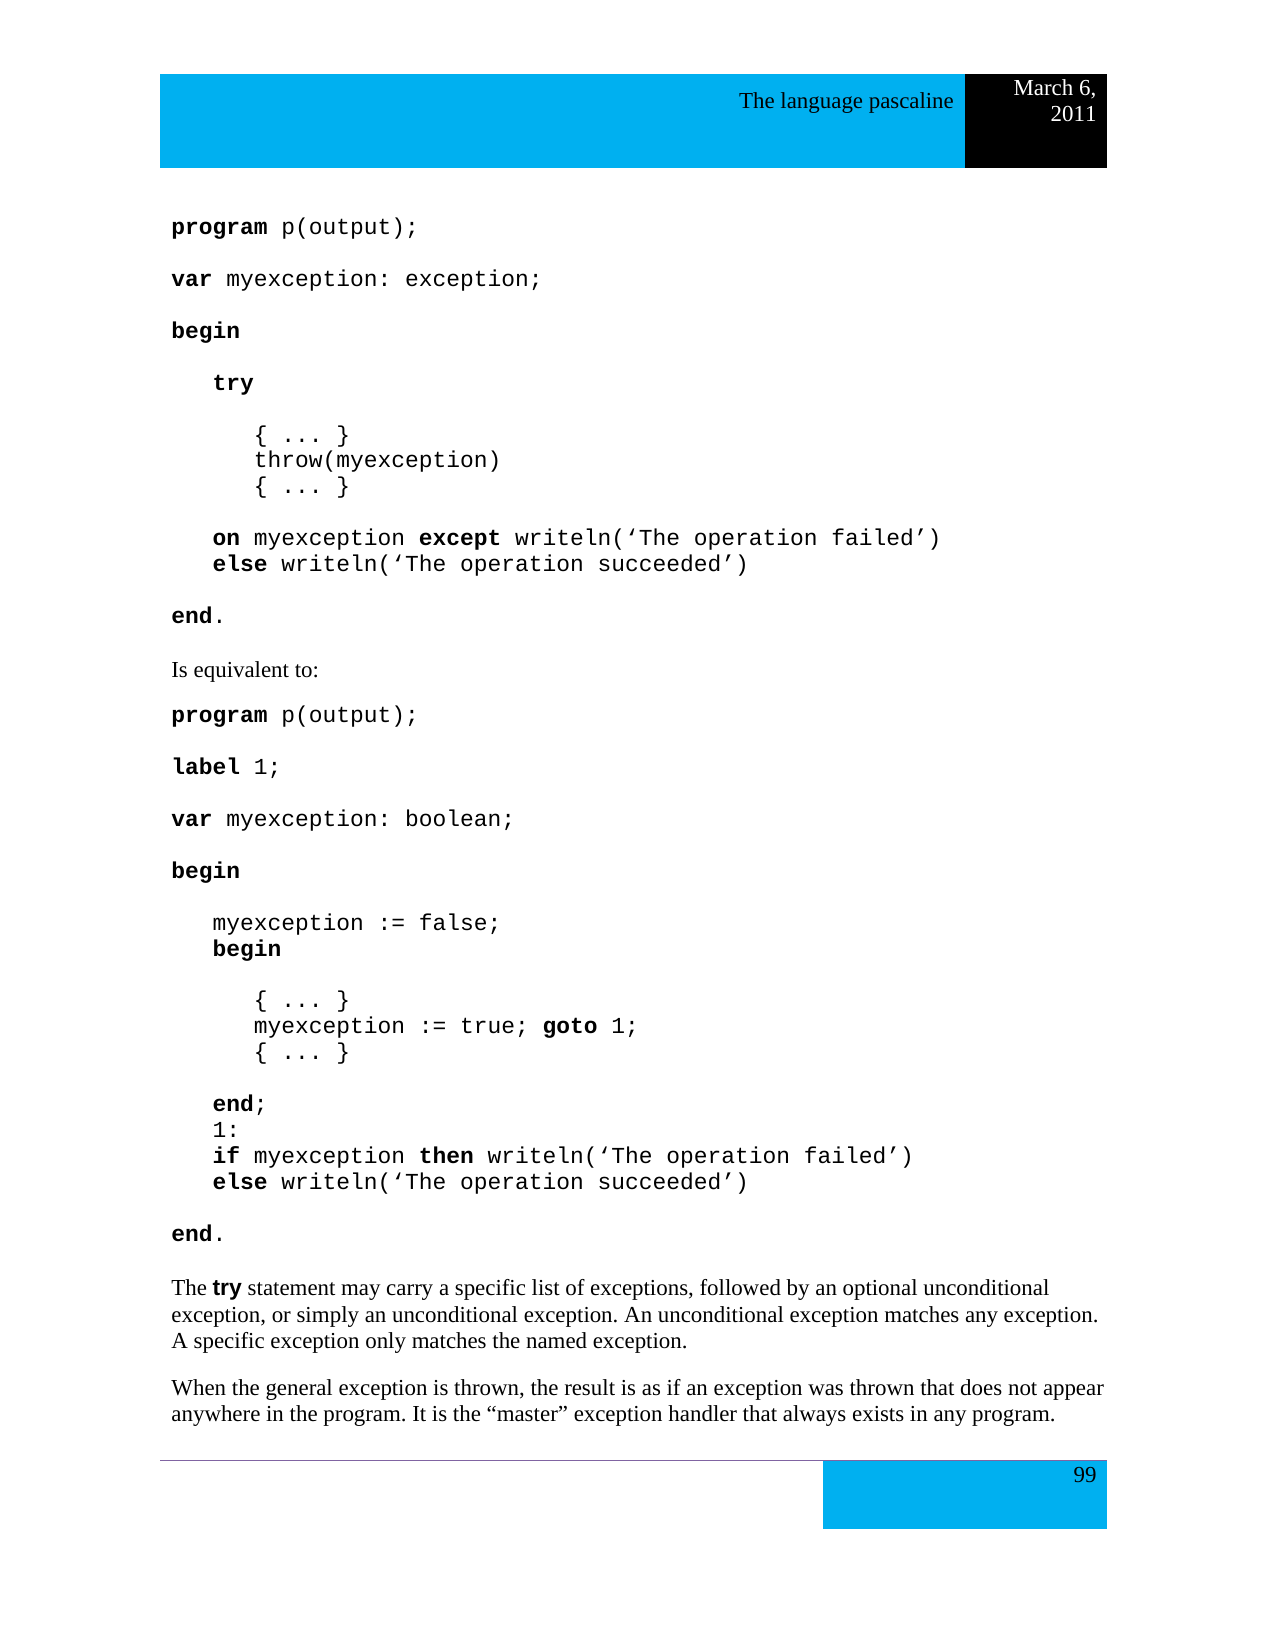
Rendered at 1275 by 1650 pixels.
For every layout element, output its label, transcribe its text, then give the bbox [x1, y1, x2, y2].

text throw(myexception) [171, 449, 1118, 475]
text { ... } [171, 423, 1118, 449]
text When the general exception is thrown, the result is as if an exception was thrown that does not appear anywhere in the program. It is the “master” exception handler that always exists in any program. [171, 1374, 1118, 1427]
text end. [171, 1222, 1118, 1248]
text else writeln(‘The operation succeeded’) [171, 1170, 1118, 1196]
text var myexception: exception; [171, 267, 1118, 293]
text end. [171, 604, 1118, 630]
text end; [171, 1093, 1118, 1118]
text try [171, 371, 1118, 397]
text begin [171, 859, 1118, 885]
text begin [171, 319, 1118, 345]
text if myexception then writeln(‘The operation failed’) [171, 1144, 1118, 1170]
text program p(output); [171, 215, 1118, 241]
text The try statement may carry a specific list of exceptions, followed by an optional unconditional exception, or simply an unconditional exception. An unconditional exception matches any exception. A specific exception only matches the named exception. [171, 1274, 1118, 1353]
text var myexception: boolean; [171, 807, 1118, 833]
text else writeln(‘The operation succeeded’) [171, 553, 1118, 578]
text { ... } [171, 989, 1118, 1015]
text begin [171, 937, 1118, 963]
text program p(output); [171, 703, 1118, 729]
text Is equivalent to: [171, 656, 1118, 683]
text myexception := true; goto 1; [171, 1015, 1118, 1041]
text { ... } [171, 1041, 1118, 1067]
text on myexception except writeln(‘The operation failed’) [171, 527, 1118, 553]
text { ... } [171, 475, 1118, 501]
text myexception := false; [171, 911, 1118, 937]
text 1: [171, 1118, 1118, 1144]
text label 1; [171, 755, 1118, 781]
